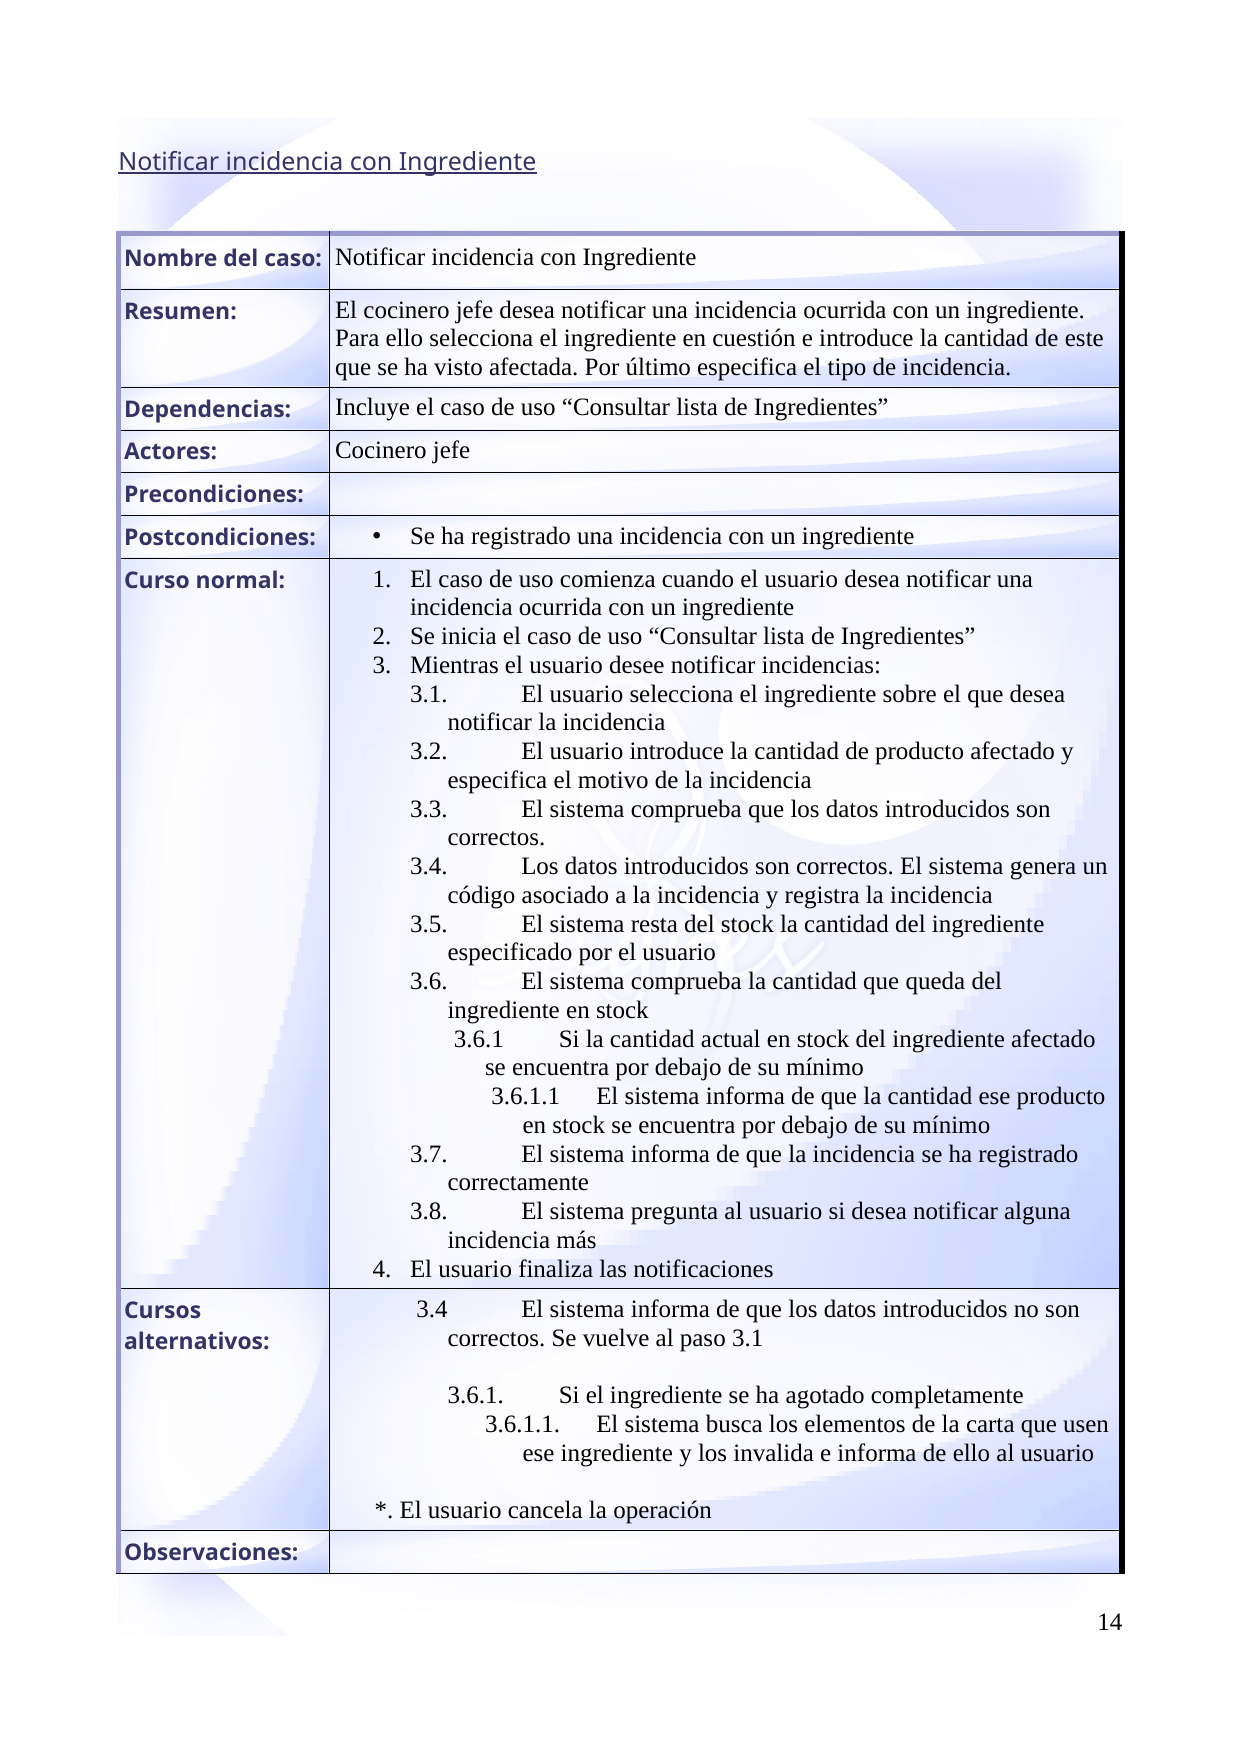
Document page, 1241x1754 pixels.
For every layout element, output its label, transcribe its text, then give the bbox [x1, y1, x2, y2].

table_cell Resumen: [121, 290, 329, 387]
picture [118, 1574, 1122, 1636]
table_header Notificar incidencia con Ingrediente [330, 236, 1119, 289]
subtitle Notificar incidencia con Ingrediente [118, 143, 1122, 177]
table_cell El cocinero jefe desea notificar una incidencia ocurrida con un ingrediente. Para ello selecciona el ingrediente en cuestión e introduce la cantidad de este que se ha visto afectada. Por último especifica el tipo de incidencia. [330, 290, 1119, 387]
table_cell Precondiciones: [121, 473, 329, 515]
table_cell Postcondiciones: [121, 516, 329, 558]
table_cell Se ha registrado una incidencia con un ingrediente [330, 516, 1119, 558]
table_cell El sistema informa de que los datos introducidos no son correctos. Se vuelve al paso 3.1 Si el ingrediente se ha agotado completamente El sistema busca los elementos de la carta que usen ese ingrediente y los invalida e informa de ello al usuario *. El usuario cancela la operación [330, 1289, 1119, 1530]
table_cell Dependencias: [121, 388, 329, 429]
table_cell Observaciones: [121, 1531, 329, 1573]
table_cell Curso normal: [121, 559, 329, 1288]
table_header Nombre del caso: [121, 236, 329, 289]
table_cell Actores: [121, 431, 329, 472]
table_cell Incluye el caso de uso “Consultar lista de Ingredientes” [330, 388, 1119, 429]
picture [118, 177, 1122, 231]
picture [118, 118, 1122, 143]
table_cell El caso de uso comienza cuando el usuario desea notificar una incidencia ocurrida con un ingrediente Se inicia el caso de uso “Consultar lista de Ingredientes” Mientras el usuario desee notificar incidencias: El usuario selecciona el ingrediente sobre el que desea notificar la incidencia El usuario introduce la cantidad de producto afectado y especifica el motivo de la incidencia El sistema comprueba que los datos introducidos son correctos. Los datos introducidos son correctos. El sistema genera un código asociado a la incidencia y registra la incidencia El sistema resta del stock la cantidad del ingrediente especificado por el usuario El sistema comprueba la cantidad que queda del ingrediente en stock Si la cantidad actual en stock del ingrediente afectado se encuentra por debajo de su mínimo El sistema informa de que la cantidad ese producto en stock se encuentra por debajo de su mínimo El sistema informa de que la incidencia se ha registrado correctamente El sistema pregunta al usuario si desea notificar alguna incidencia más El usuario finaliza las notificaciones [330, 559, 1119, 1288]
table_cell Cocinero jefe [330, 431, 1119, 472]
table_cell Cursos alternativos: [121, 1289, 329, 1530]
table_cell [330, 473, 1119, 515]
table_cell [330, 1531, 1119, 1573]
